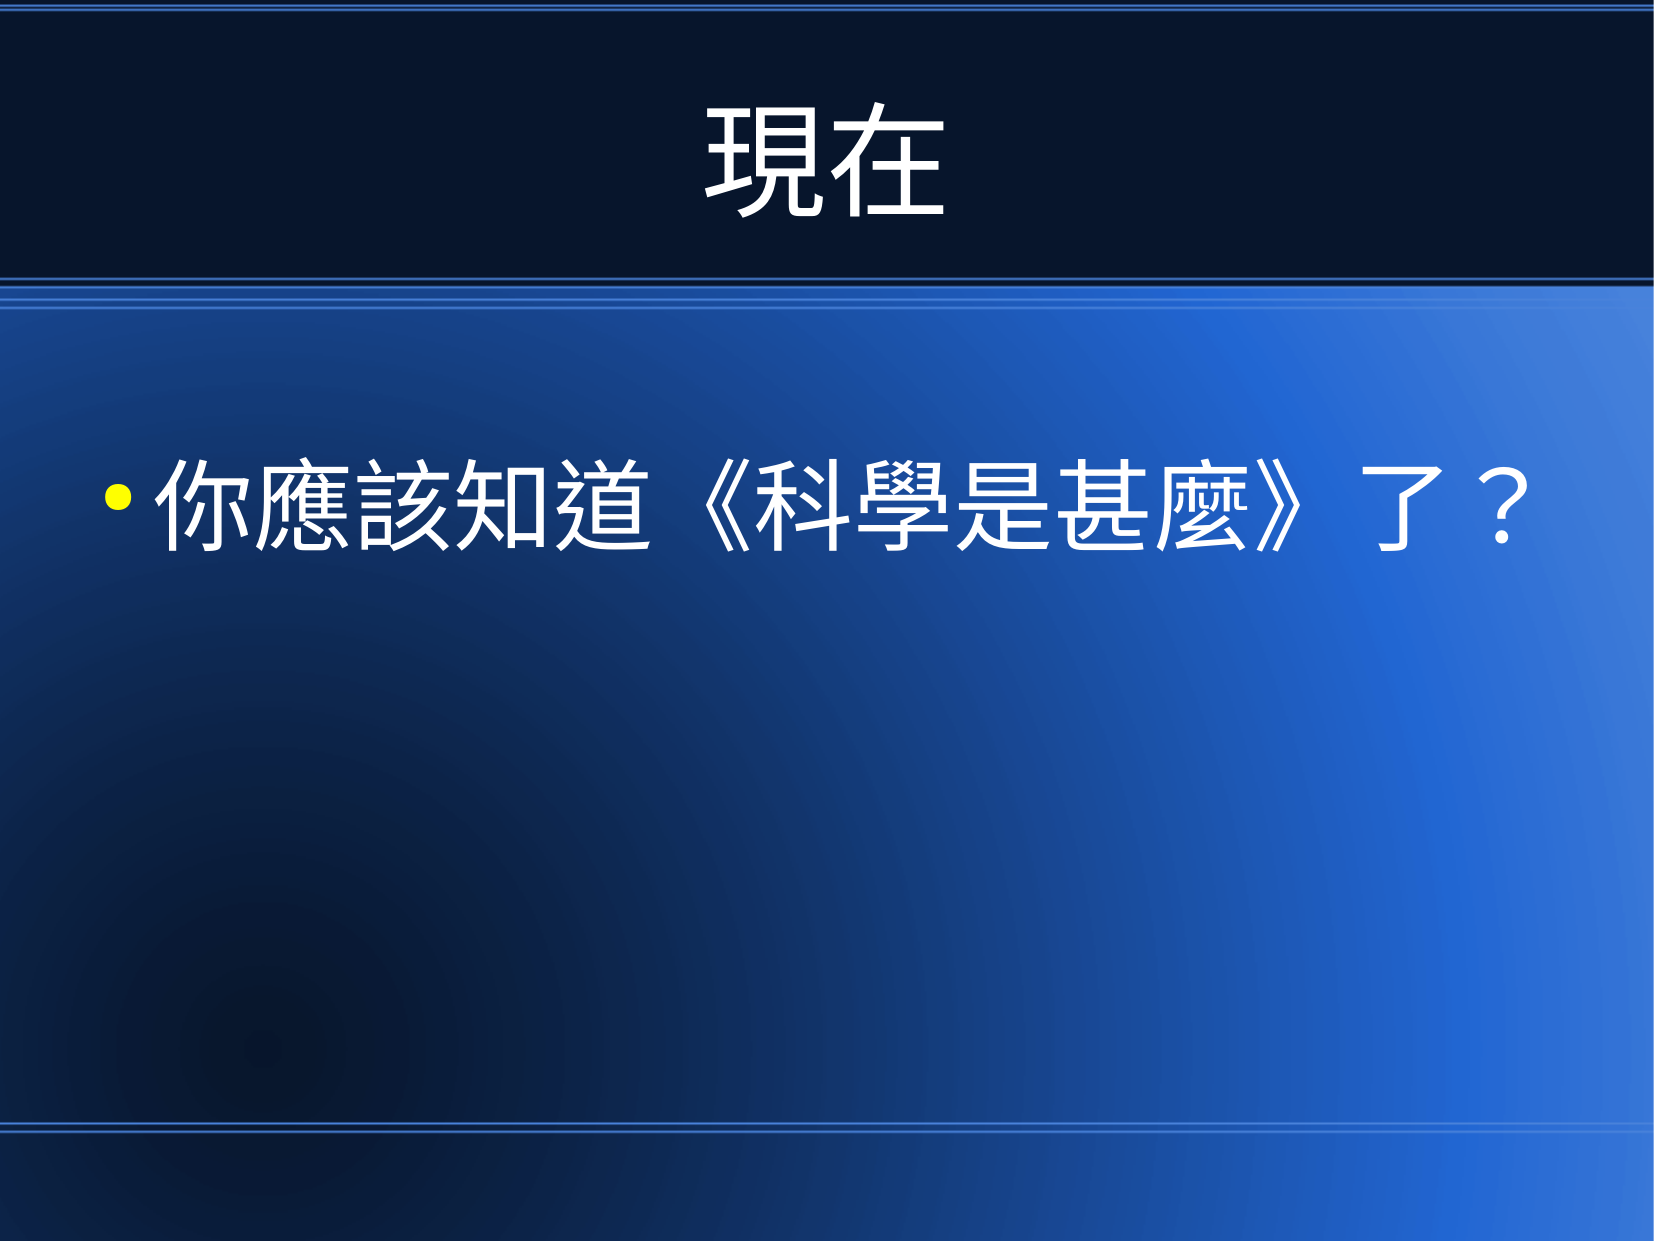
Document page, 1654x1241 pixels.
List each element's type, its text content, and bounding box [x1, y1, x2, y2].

picture [0, 0, 1654, 1241]
title 現在 [82, 49, 1571, 257]
list 你應該知道《科學是甚麼》了？ [82, 355, 1571, 1241]
